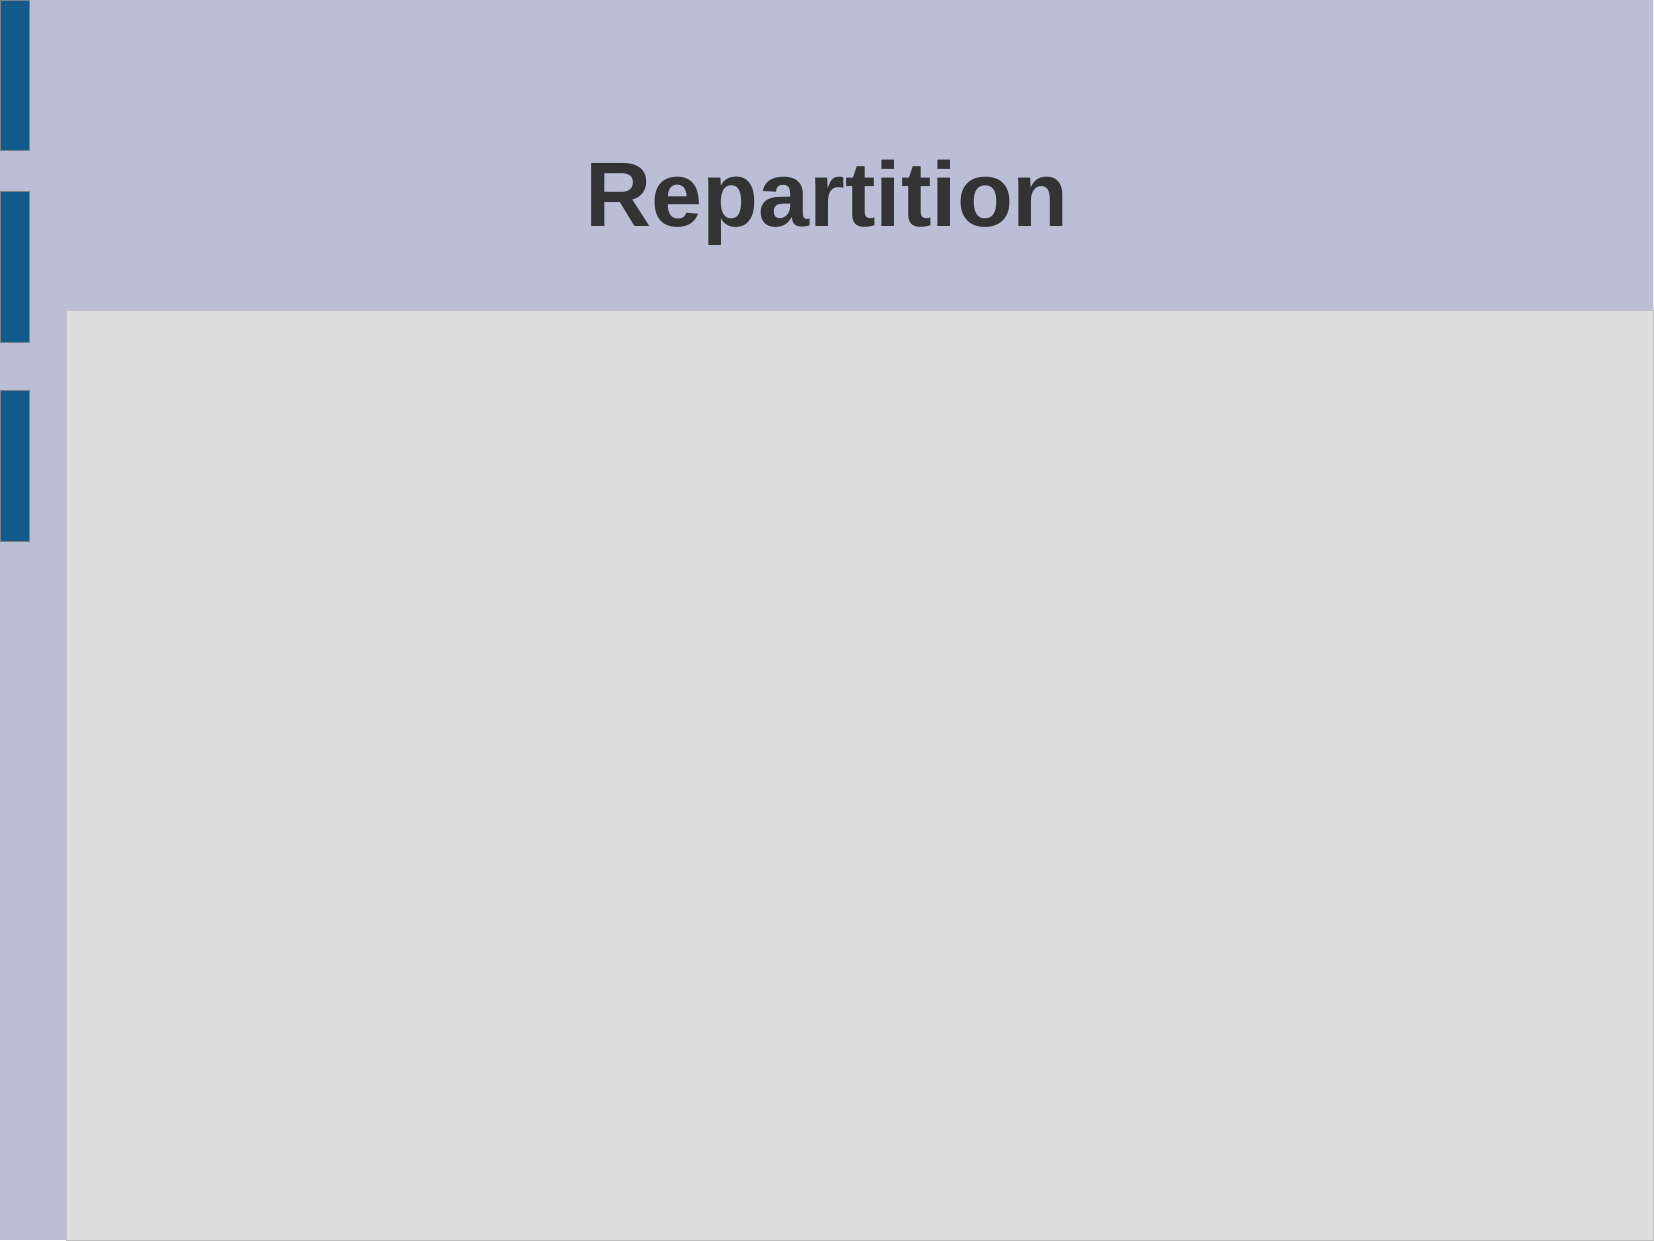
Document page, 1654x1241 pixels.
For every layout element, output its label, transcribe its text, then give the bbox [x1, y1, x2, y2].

title Repartition [121, 91, 1534, 299]
